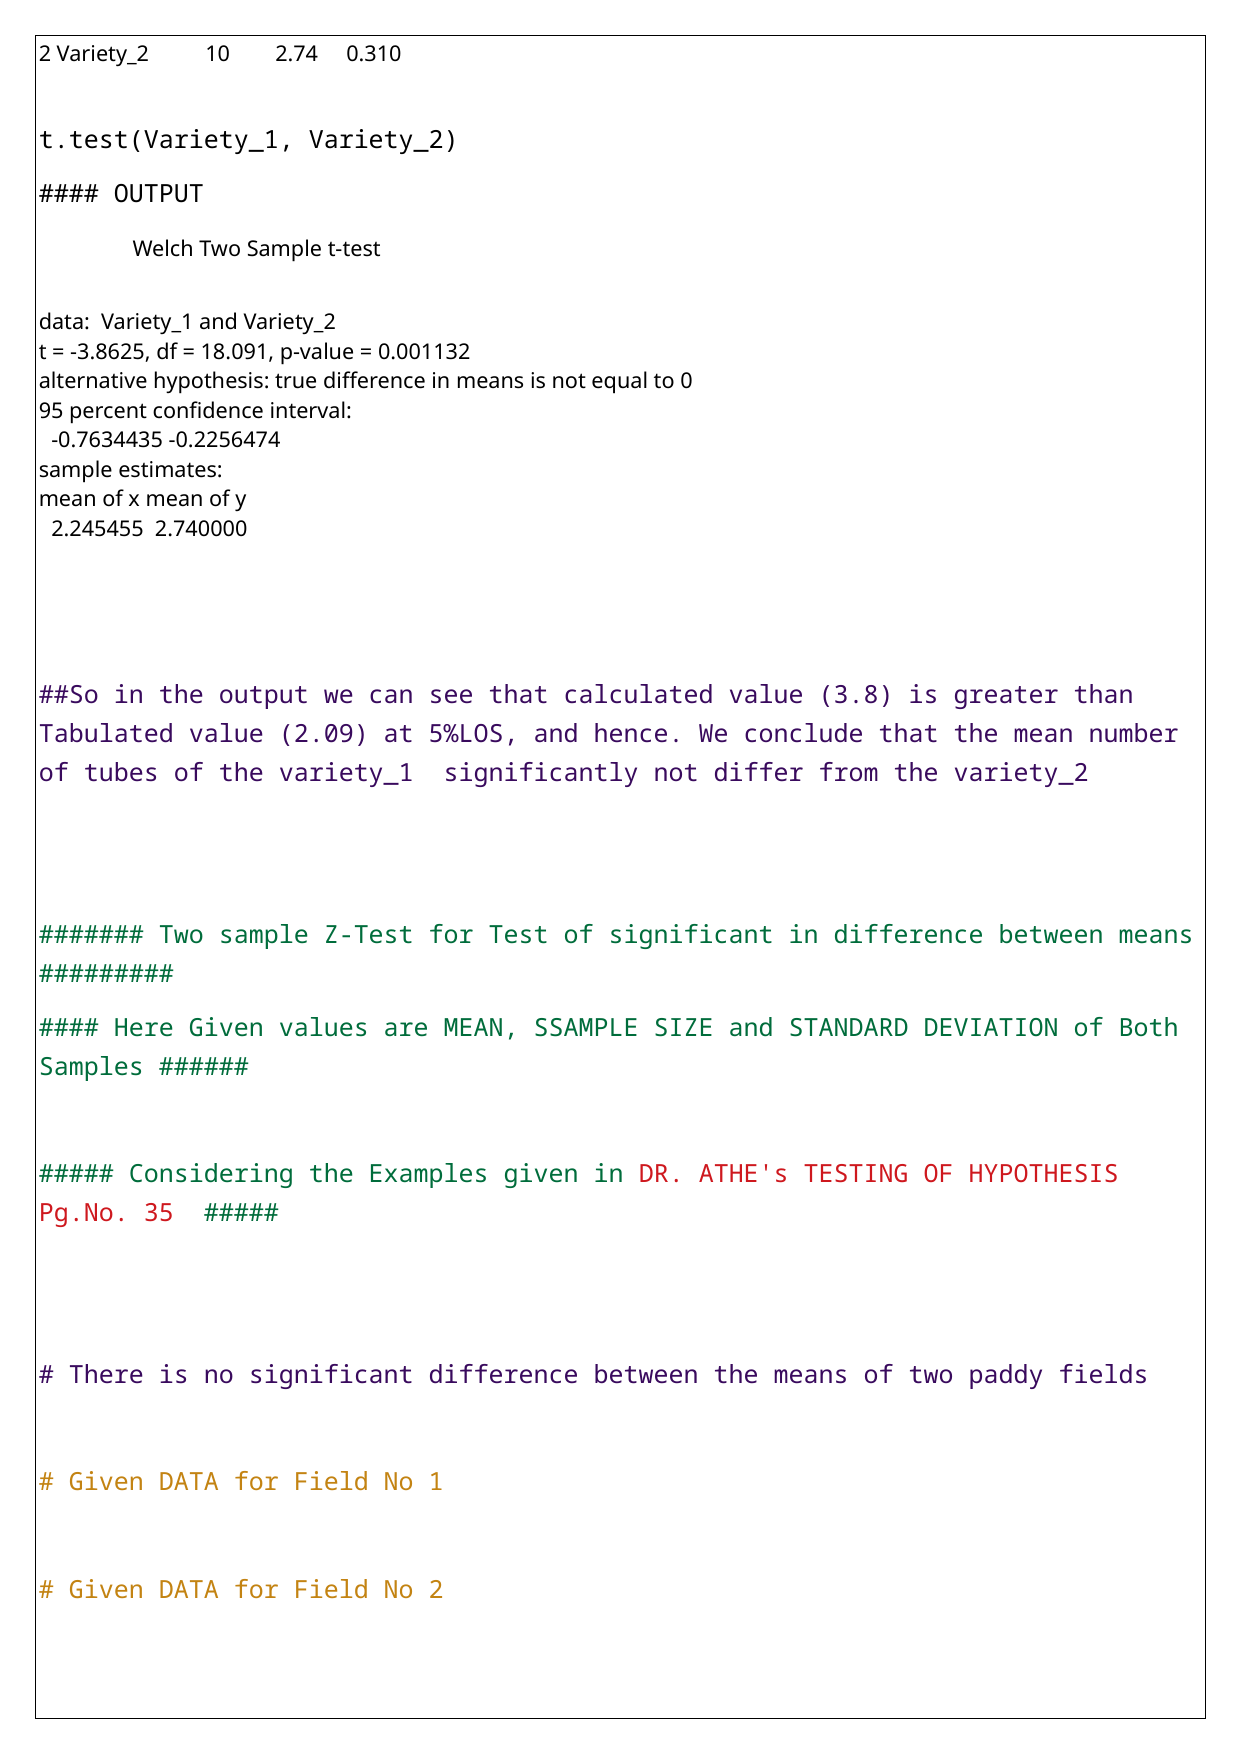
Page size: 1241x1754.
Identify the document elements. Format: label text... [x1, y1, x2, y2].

text 2 Variety_2 10 2.74 0.310 [38, 38, 1202, 68]
text Welch Two Sample t-test [38, 229, 1202, 263]
text -0.7634435 -0.2256474 [38, 424, 1202, 454]
text #### Here Given values are MEAN, SSAMPLE SIZE and STANDARD DEVIATION of Both Samples ###### [38, 1009, 1202, 1082]
text # Given DATA for Field No 2 [38, 1571, 1202, 1605]
text t.test(Variety_1, Variety_2) [38, 122, 1202, 156]
text # Given DATA for Field No 1 [38, 1464, 1202, 1498]
text ##### Considering the Examples given in DR. ATHE's TESTING OF HYPOTHESIS Pg.No. 35 ##### [38, 1156, 1202, 1229]
text data: Variety_1 and Variety_2 [38, 307, 1202, 336]
text alternative hypothesis: true difference in means is not equal to 0 [38, 366, 1202, 395]
text 2.245455 2.740000 [38, 513, 1202, 542]
text ##So in the output we can see that calculated value (3.8) is greater than Tabulated value (2.09) at 5%LOS, and hence. We conclude that the mean number of tubes of the variety_1 significantly not differ from the variety_2 [38, 677, 1202, 789]
text ####### Two sample Z-Test for Test of significant in difference between means ######### [38, 916, 1202, 989]
text #### OUTPUT [38, 175, 1202, 209]
text t = -3.8625, df = 18.091, p-value = 0.001132 [38, 336, 1202, 366]
text sample estimates: [38, 454, 1202, 483]
text 95 percent confidence interval: [38, 395, 1202, 424]
text mean of x mean of y [38, 483, 1202, 513]
text # There is no significant difference between the means of two paddy fields [38, 1356, 1202, 1390]
